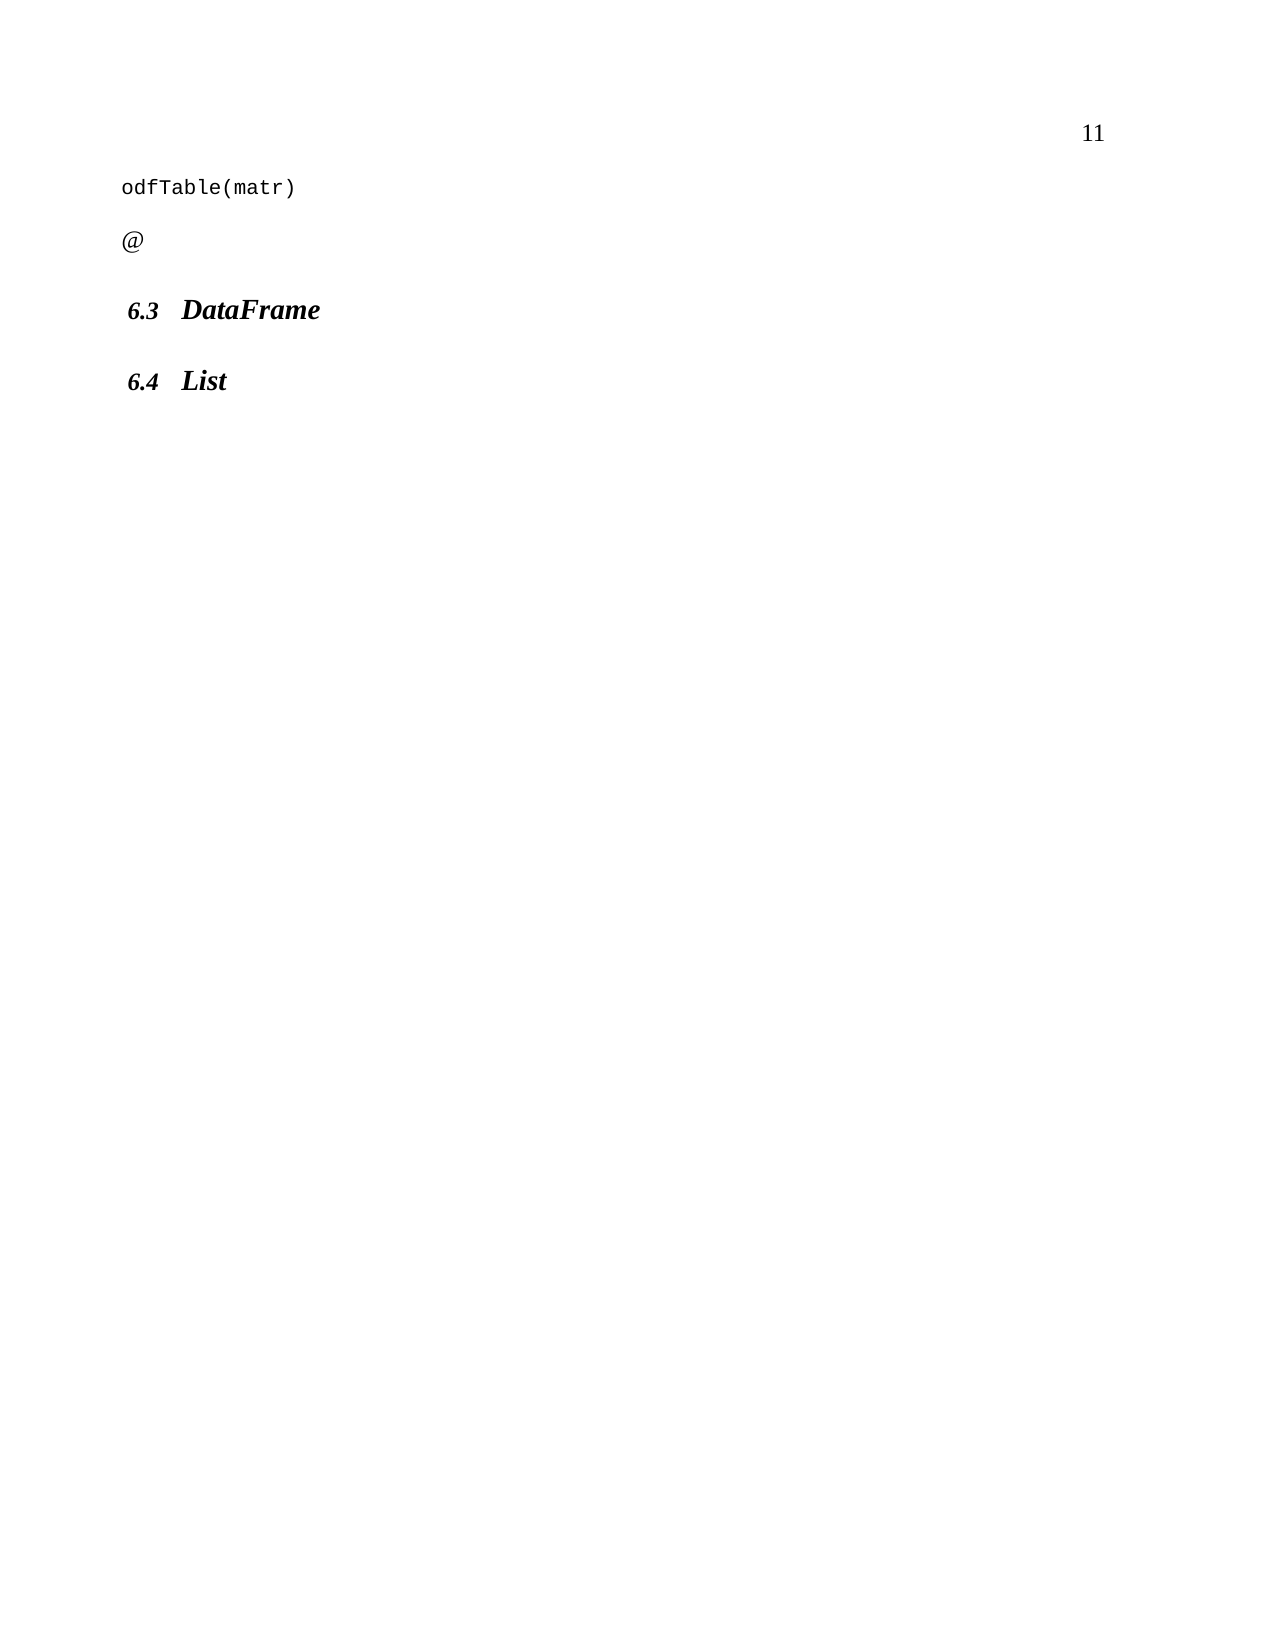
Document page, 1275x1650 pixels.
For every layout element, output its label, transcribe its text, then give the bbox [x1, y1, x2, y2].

subtitle DataFrame [121, 292, 1158, 325]
text @ [121, 226, 1158, 254]
text odfTable(matr) [121, 177, 1158, 201]
subtitle List [121, 363, 1158, 396]
